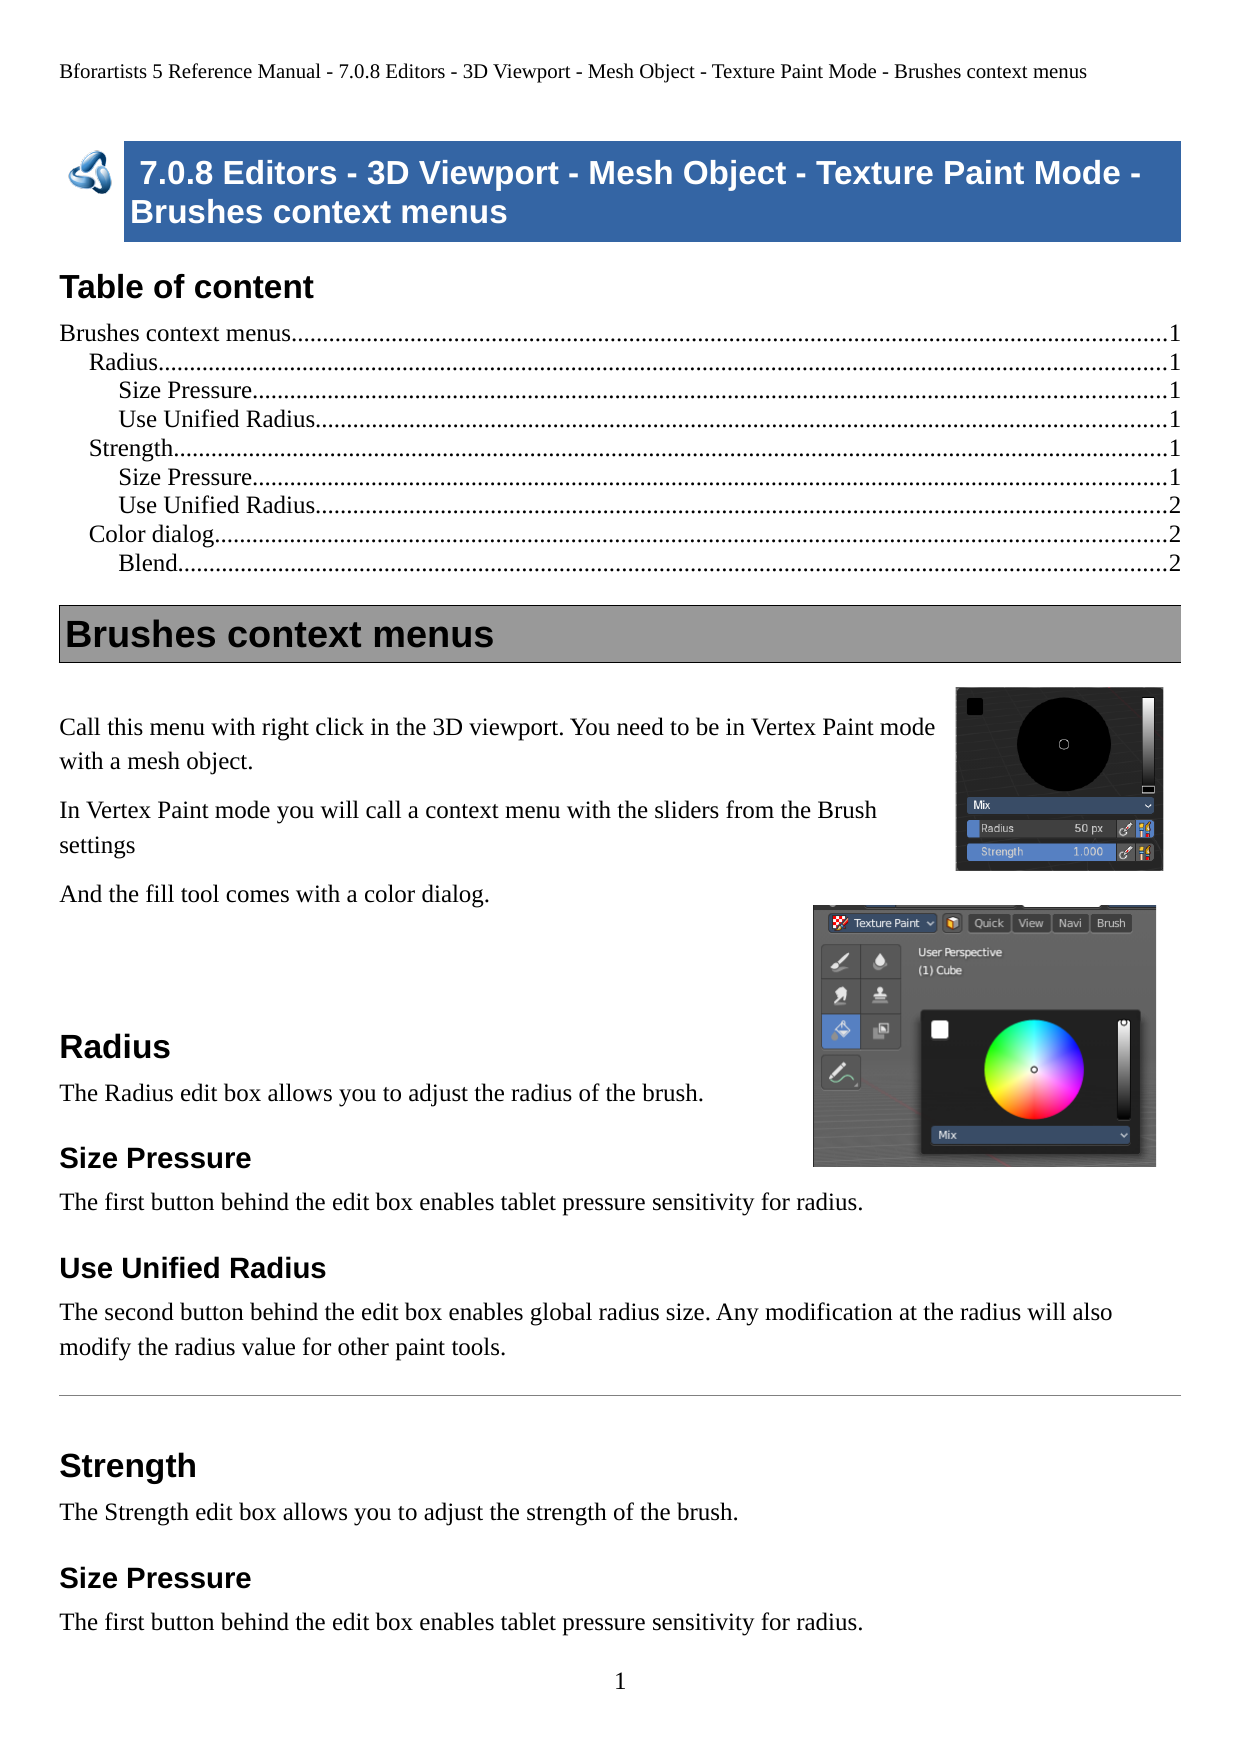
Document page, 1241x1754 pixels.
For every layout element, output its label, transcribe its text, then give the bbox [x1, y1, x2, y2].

text Color dialog 2 [88, 519, 1181, 548]
text And the fill tool comes with a color dialog. [59, 879, 1181, 907]
text The Strength edit box allows you to adjust the strength of the brush. [59, 1497, 1181, 1526]
text Size Pressure 1 [118, 462, 1181, 490]
subtitle Radius [59, 1026, 813, 1065]
text Use Unified Radius 1 [118, 404, 1181, 433]
text Size Pressure 1 [118, 375, 1181, 404]
subtitle Use Unified Radius [59, 1251, 1181, 1285]
text The first button behind the edit box enables tablet pressure sensitivity for radius. [59, 1187, 1181, 1216]
subtitle Size Pressure [59, 1561, 1181, 1594]
text The first button behind the edit box enables tablet pressure sensitivity for radius. [59, 1607, 1181, 1636]
text In Vertex Paint mode you will call a context menu with the sliders from the Brush settings [59, 795, 955, 858]
picture [65, 147, 114, 197]
text The second button behind the edit box enables global radius size. Any modification at the radius will also modify the radius value for other paint tools. [59, 1297, 1181, 1361]
subtitle [1157, 1026, 1181, 1065]
text Brushes context menus 1 [59, 318, 1181, 347]
subtitle Size Pressure [59, 1141, 1181, 1175]
picture [813, 905, 1157, 1167]
text Use Unified Radius 2 [118, 490, 1181, 519]
picture [955, 687, 1164, 871]
subtitle Strength [59, 1446, 1181, 1484]
table_header Brushes context menus [60, 606, 1181, 662]
table_header 7.0.8 Editors - 3D Viewport - Mesh Object - Texture Paint Mode - Brushes context menus [124, 141, 1181, 242]
text Strength 1 [88, 433, 1181, 462]
text Blend 2 [118, 548, 1181, 577]
text The Radius edit box allows you to adjust the radius of the brush. [59, 1078, 813, 1106]
text Call this menu with right click in the 3D viewport. You need to be in Vertex Paint mode with a mesh object. [59, 712, 955, 775]
subtitle Table of content [59, 267, 1181, 305]
text Radius 1 [88, 347, 1181, 375]
table_header [59, 141, 124, 242]
